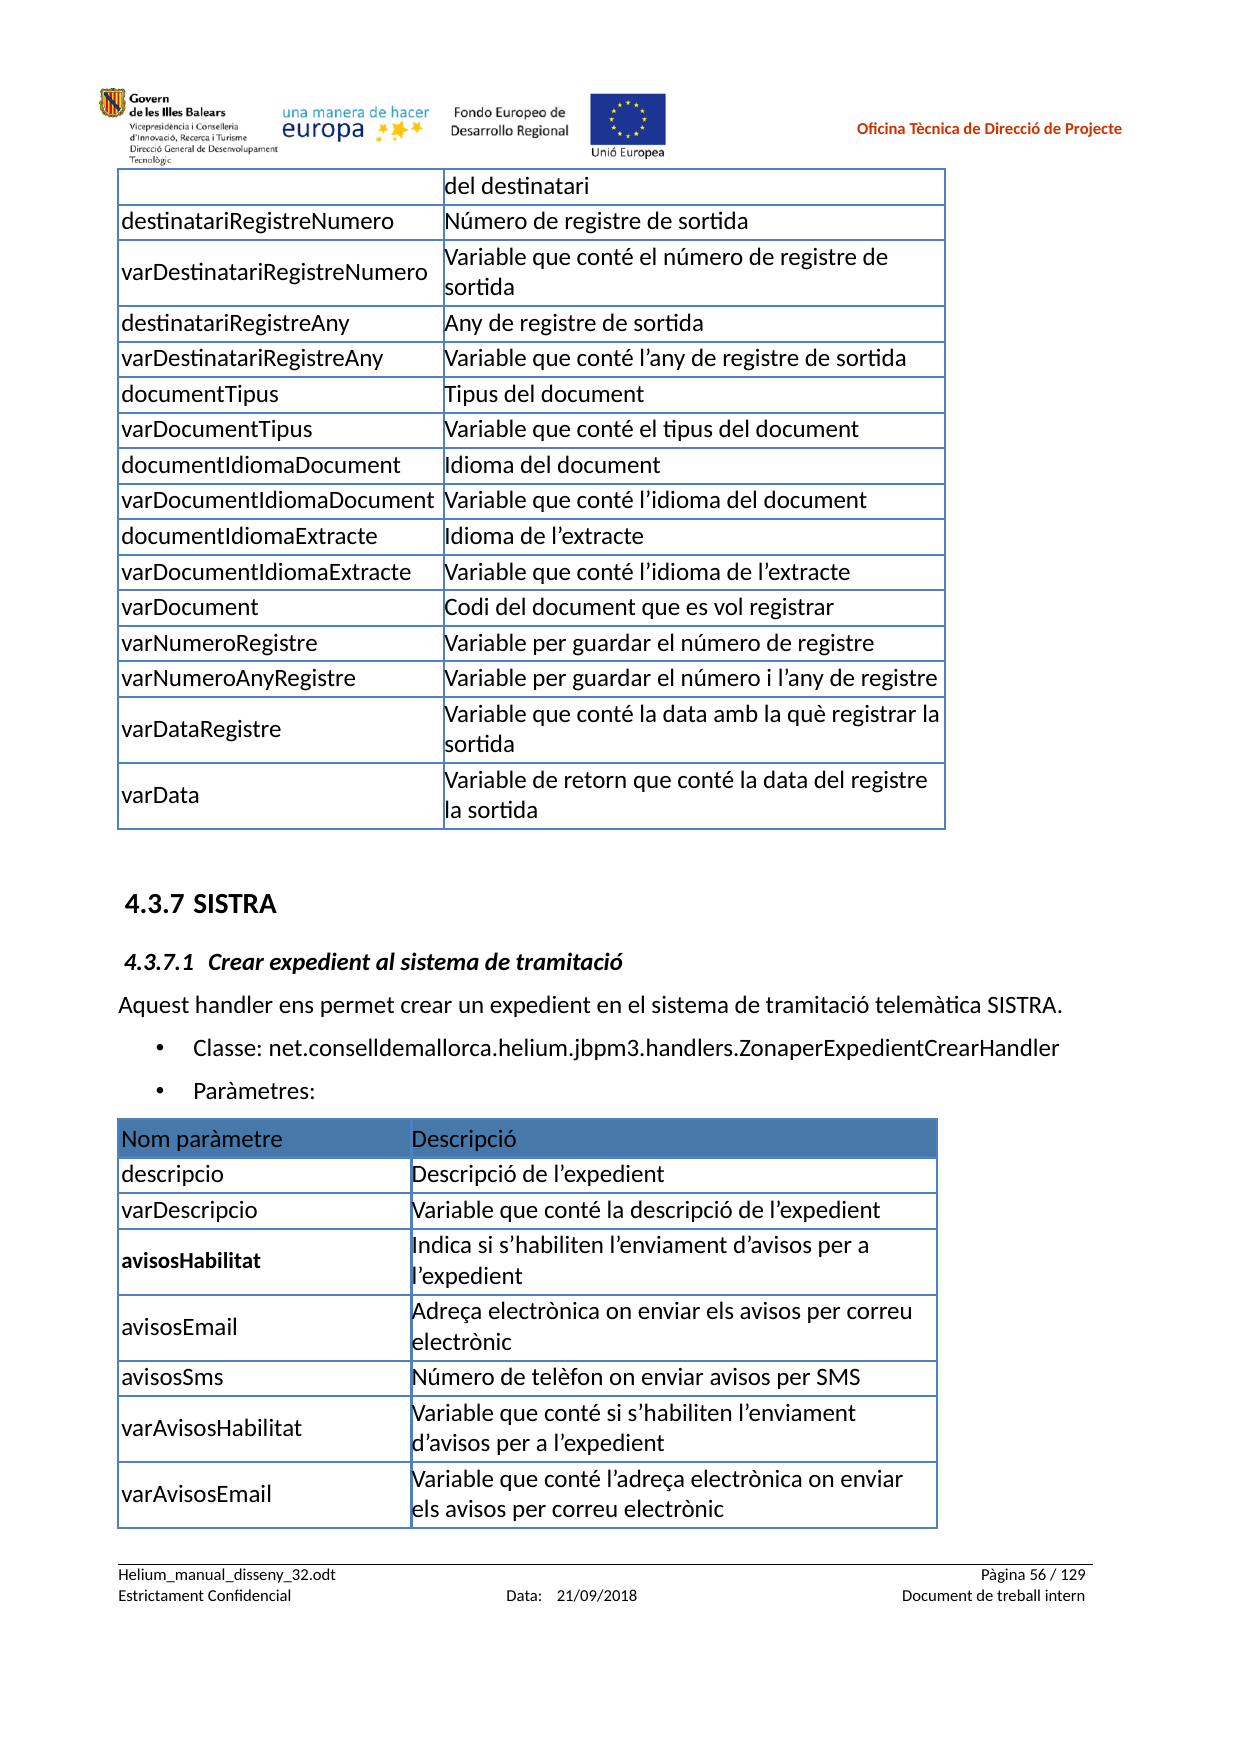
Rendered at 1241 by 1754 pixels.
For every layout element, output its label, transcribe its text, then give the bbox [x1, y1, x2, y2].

table_cell varDataRegistre [119, 698, 443, 762]
table_cell Variable que conté l’idioma del document [445, 485, 944, 518]
table_cell Variable que conté l’idioma de l’extracte [445, 556, 944, 589]
table_cell varDescripcio [119, 1194, 410, 1227]
table_cell varDocument [119, 591, 443, 625]
table_cell Variable que conté la descripció de l’expedient [413, 1194, 936, 1227]
table_cell documentIdiomaExtracte [119, 520, 443, 554]
table_header Descripció [413, 1120, 936, 1156]
list Paràmetres: [156, 1075, 1122, 1105]
table_cell Codi del document que es vol registrar [445, 591, 944, 625]
table_cell [119, 170, 443, 203]
table_cell Variable per guardar el número i l’any de registre [445, 662, 944, 696]
table_cell varDestinatariRegistreAny [119, 343, 443, 376]
table_cell varDestinatariRegistreNumero [119, 241, 443, 305]
table_cell del destinatari [445, 170, 944, 203]
table_cell Variable que conté la data amb la què registrar la sortida [445, 698, 944, 762]
table_cell Variable que conté l’adreça electrònica on enviar els avisos per correu electrònic [413, 1463, 936, 1527]
table_cell avisosHabilitat [119, 1230, 410, 1293]
table_cell Variable que conté el número de registre de sortida [445, 241, 944, 305]
table_cell Variable per guardar el número de registre [445, 627, 944, 660]
table_cell Variable que conté si s’habiliten l’enviament d’avisos per a l’expedient [413, 1397, 936, 1461]
text Aquest handler ens permet crear un expedient en el sistema de tramitació telemàtica SISTRA. [118, 989, 1122, 1019]
table_cell Número de registre de sortida [445, 206, 944, 239]
table_cell varData [119, 764, 443, 828]
table_cell destinatariRegistreAny [119, 307, 443, 341]
subtitle SISTRA [118, 885, 1122, 921]
table_cell varNumeroAnyRegistre [119, 662, 443, 696]
table_cell destinatariRegistreNumero [119, 206, 443, 239]
table_cell Idioma de l’extracte [445, 520, 944, 554]
table_cell Variable que conté l’any de registre de sortida [445, 343, 944, 376]
table_header Nom paràmetre [119, 1120, 410, 1156]
table_cell avisosEmail [119, 1296, 410, 1359]
table_cell Indica si s’habiliten l’enviament d’avisos per a l’expedient [413, 1230, 936, 1293]
table_cell Descripció de l’expedient [413, 1159, 936, 1192]
subtitle Crear expedient al sistema de tramitació [118, 946, 1122, 976]
table_cell Variable que conté el tipus del document [445, 414, 944, 447]
table_cell documentTipus [119, 378, 443, 412]
table_cell documentIdiomaDocument [119, 449, 443, 483]
list Classe: net.conselldemallorca.helium.jbpm3.handlers.ZonaperExpedientCrearHandler [156, 1032, 1122, 1062]
table_cell Tipus del document [445, 378, 944, 412]
table_cell Idioma del document [445, 449, 944, 483]
table_cell descripcio [119, 1159, 410, 1192]
table_cell varAvisosEmail [119, 1463, 410, 1527]
table_cell Adreça electrònica on enviar els avisos per correu electrònic [413, 1296, 936, 1359]
table_cell Any de registre de sortida [445, 307, 944, 341]
picture [99, 87, 668, 166]
table_cell varDocumentIdiomaDocument [119, 485, 443, 518]
table_cell avisosSms [119, 1362, 410, 1395]
table_cell varAvisosHabilitat [119, 1397, 410, 1461]
table_cell varDocumentTipus [119, 414, 443, 447]
table_cell Variable de retorn que conté la data del registre la sortida [445, 764, 944, 828]
table_cell Número de telèfon on enviar avisos per SMS [413, 1362, 936, 1395]
table_cell varDocumentIdiomaExtracte [119, 556, 443, 589]
table_cell varNumeroRegistre [119, 627, 443, 660]
